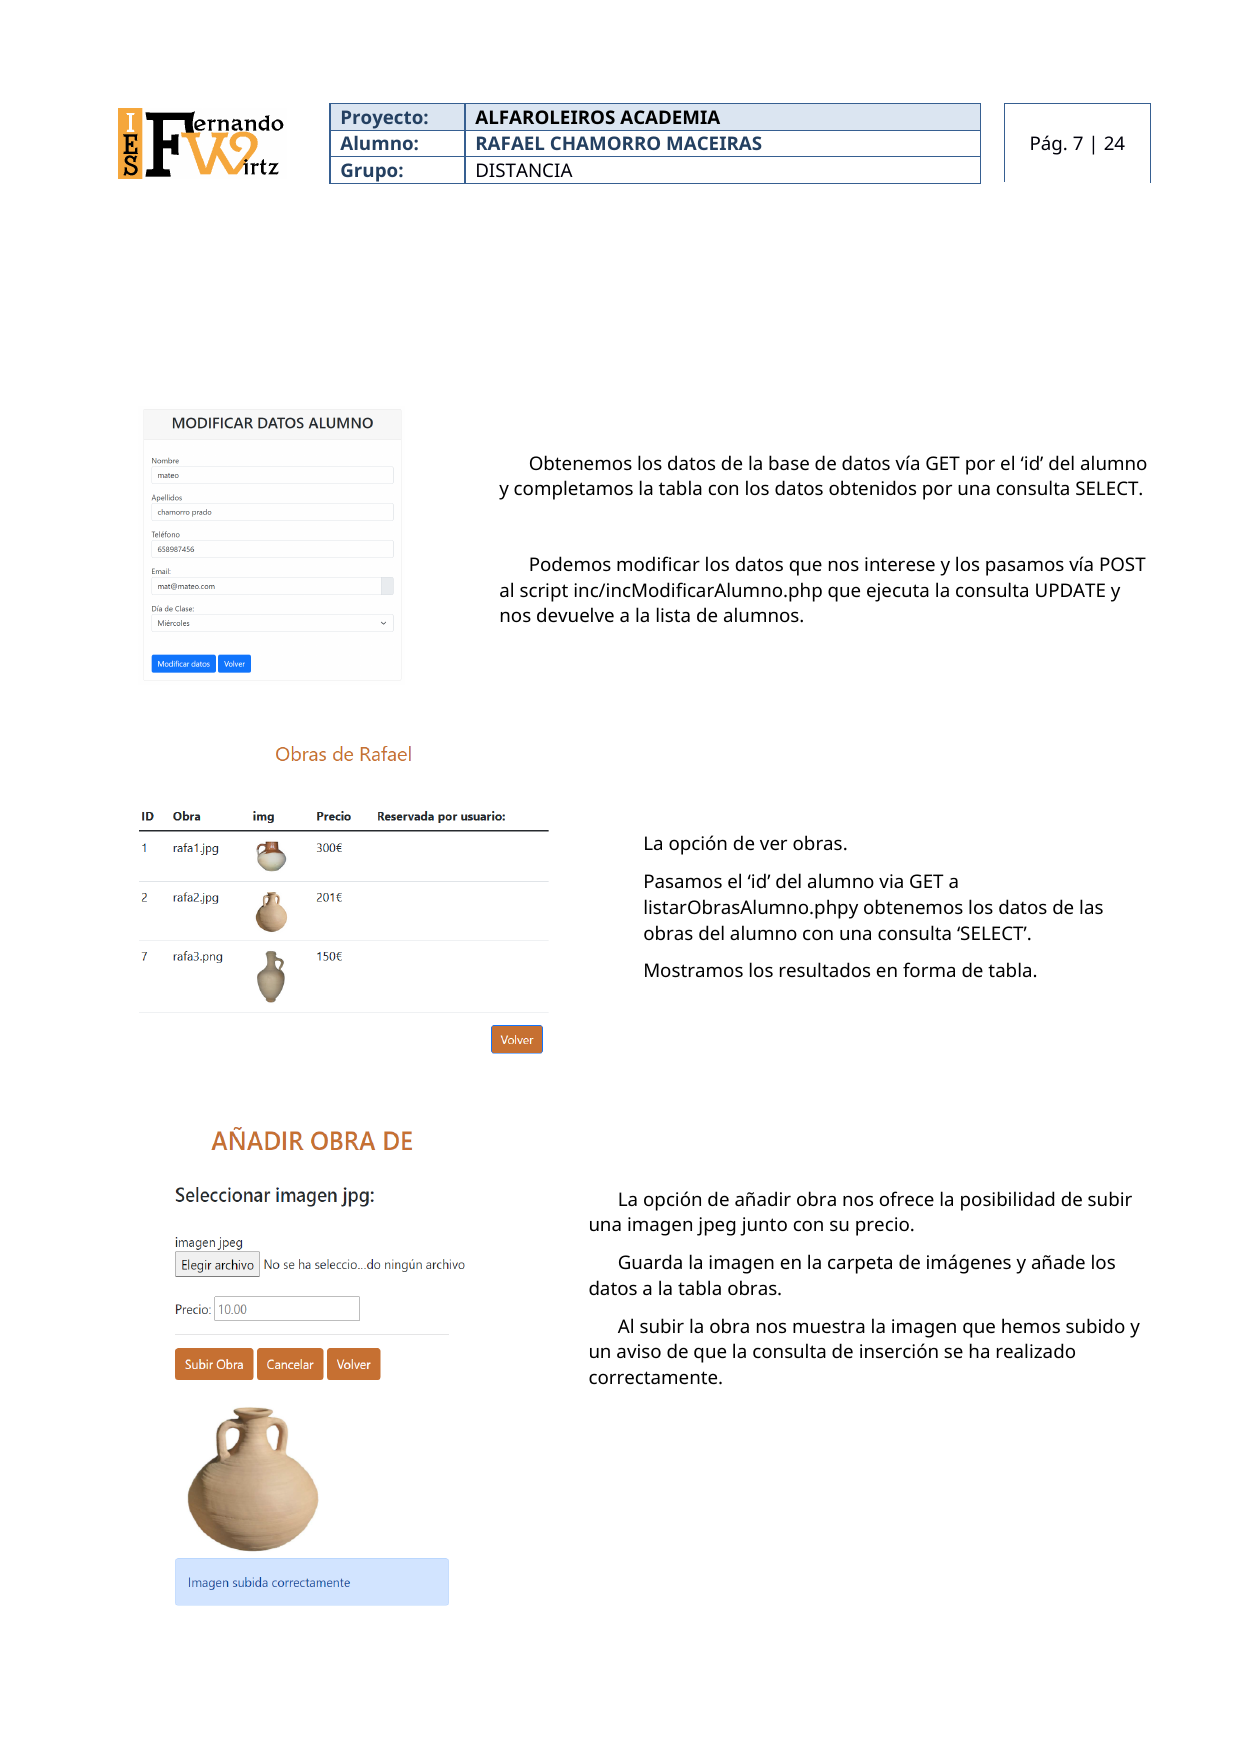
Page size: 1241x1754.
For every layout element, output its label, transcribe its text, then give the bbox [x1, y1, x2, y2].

picture [148, 1117, 494, 1616]
text Podemos modificar los datos que nos interese y los pasamos vía POST al script inc/incModificarAlumno.php que ejecuta la consulta UPDATE y nos devuelve a la lista de alumnos. [405, 552, 1152, 628]
picture [139, 719, 549, 1067]
picture [138, 406, 405, 685]
text Obtenemos los datos de la base de datos vía GET por el ‘id’ del alumno y completamos la tabla con los datos obtenidos por una consulta SELECT. [405, 450, 1152, 501]
text Pasamos el ‘id’ del alumno via GET a listarObrasAlumno.phpy obtenemos los datos de las obras del alumno con una consulta ‘SELECT’. [549, 869, 1152, 945]
text La opción de ver obras. [549, 831, 1152, 856]
text Al subir la obra nos muestra la imagen que hemos subido y un aviso de que la consulta de inserción se ha realizado correctamente. [494, 1313, 1152, 1389]
text Guarda la imagen en la carpeta de imágenes y añade los datos a la tabla obras. [494, 1249, 1152, 1301]
picture [118, 108, 287, 179]
text La opción de añadir obra nos ofrece la posibilidad de subir una imagen jpeg junto con su precio. [494, 1186, 1152, 1237]
text Mostramos los resultados en forma de tabla. [549, 958, 1152, 983]
